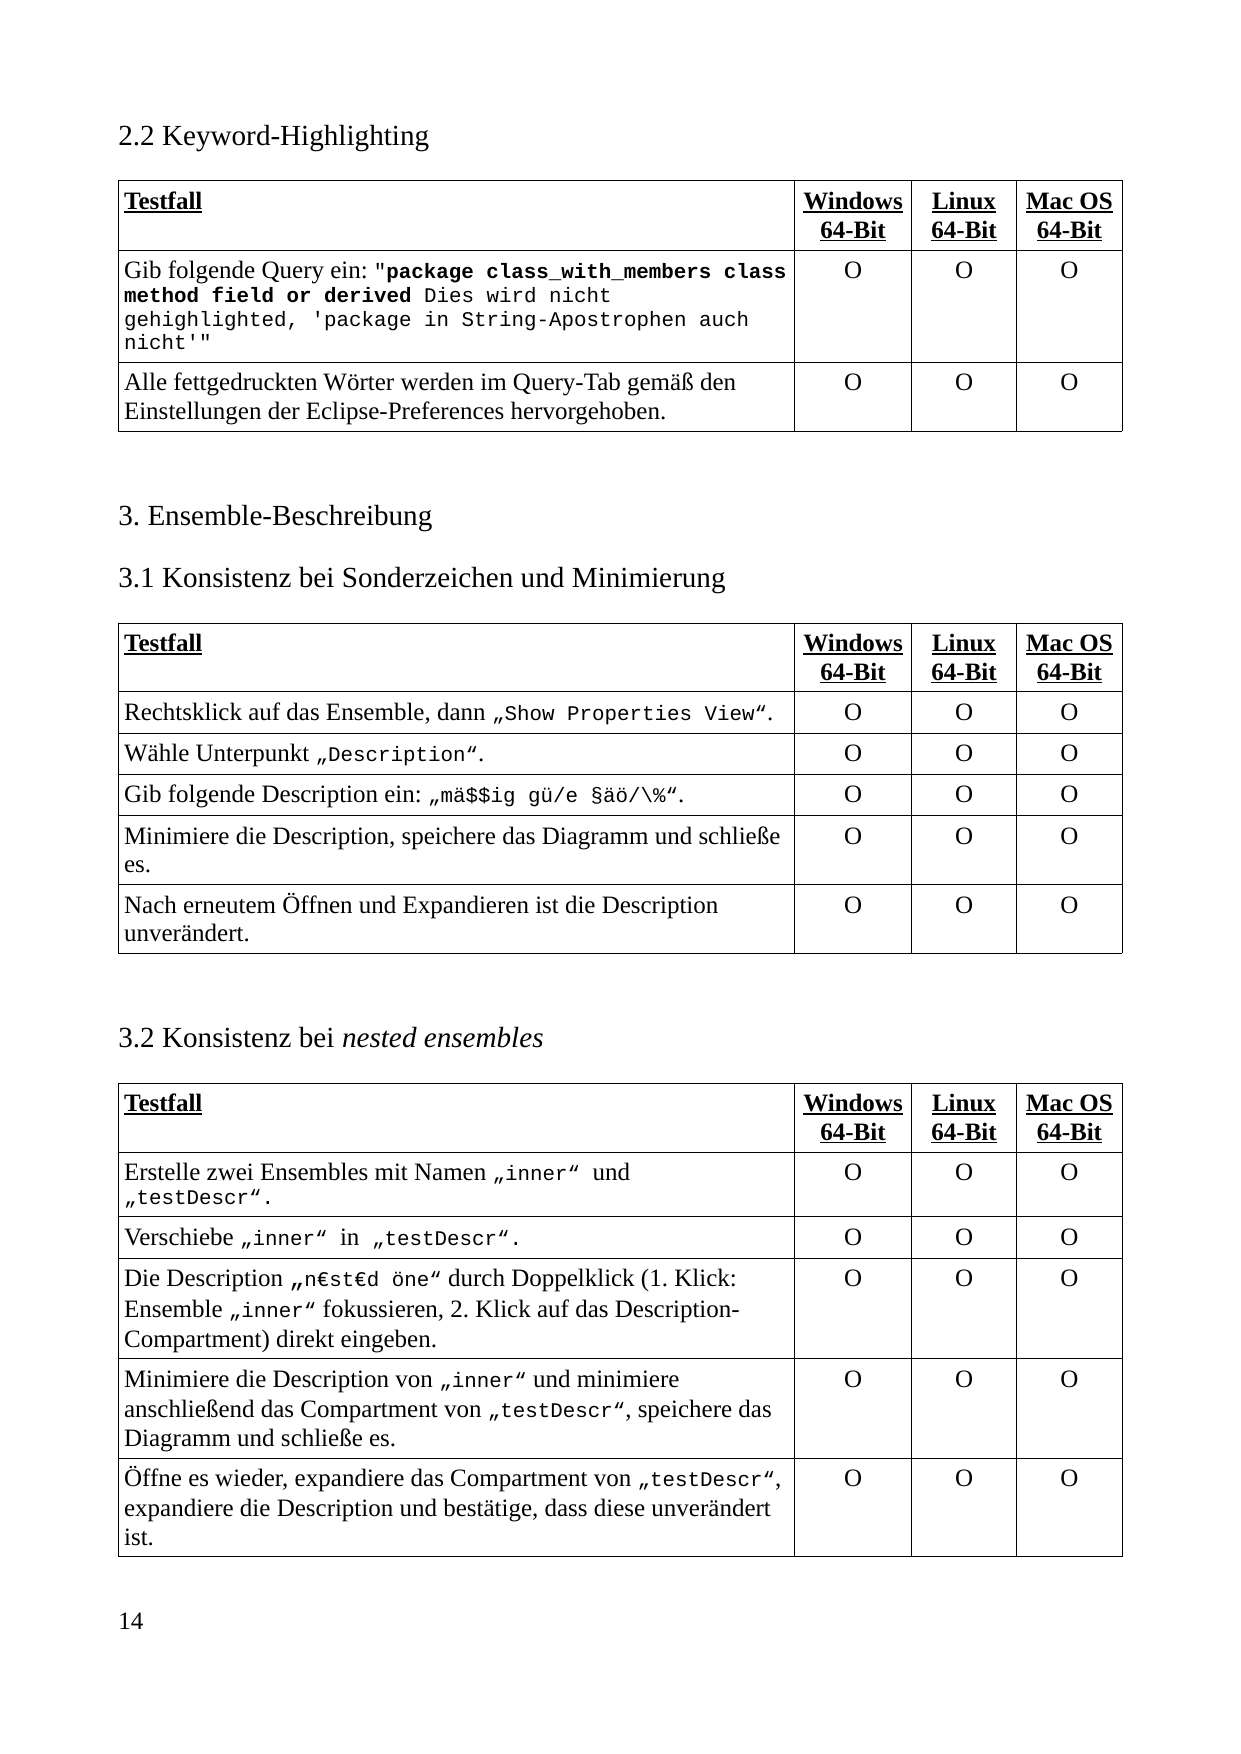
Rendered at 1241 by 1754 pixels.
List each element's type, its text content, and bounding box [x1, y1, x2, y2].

table_cell O [1017, 885, 1122, 953]
table_cell O [1017, 1359, 1122, 1458]
table_cell O [1017, 816, 1122, 884]
table_header Testfall [119, 181, 794, 249]
table_cell O [1017, 363, 1122, 431]
table_cell O [912, 775, 1016, 815]
table_cell Erstelle zwei Ensembles mit Namen „inner“ und „testDescr“. [119, 1153, 794, 1216]
table_header Windows 64-Bit [795, 624, 911, 691]
table_cell Nach erneutem Öffnen und Expandieren ist die Description unverändert. [119, 885, 794, 953]
table_cell Alle fettgedruckten Wörter werden im Query-Tab gemäß den Einstellungen der Eclipse-Preferences hervorgehoben. [119, 363, 794, 431]
table_cell O [912, 885, 1016, 953]
table_cell O [1017, 1153, 1122, 1216]
table_cell O [795, 885, 911, 953]
text 3. Ensemble-Beschreibung [118, 498, 1122, 531]
table_cell Die Description „n€st€d öne“ durch Doppelklick (1. Klick: Ensemble „inner“ fokussieren, 2. Klick auf das Description-Compartment) direkt eingeben. [119, 1259, 794, 1358]
table_header Windows 64-Bit [795, 181, 911, 249]
table_cell Verschiebe „inner“ in „testDescr“. [119, 1217, 794, 1257]
table_cell O [912, 1259, 1016, 1358]
table_header Testfall [119, 1084, 794, 1152]
table_cell O [1017, 251, 1122, 362]
table_header Mac OS 64-Bit [1017, 181, 1122, 249]
table_header Windows 64-Bit [795, 1084, 911, 1152]
text 3.1 Konsistenz bei Sonderzeichen und Minimierung [118, 560, 1122, 594]
table_cell O [795, 1153, 911, 1216]
table_cell Gib folgende Query ein: "package class_with_members class method field or derived Dies wird nicht gehighlighted, 'package in String-Apostrophen auch nicht'" [119, 251, 794, 362]
table_cell O [1017, 692, 1122, 733]
table_cell O [912, 363, 1016, 431]
table_header Linux 64-Bit [912, 624, 1016, 691]
table_cell O [795, 1217, 911, 1257]
table_cell O [795, 692, 911, 733]
table_cell O [1017, 775, 1122, 815]
table_cell O [1017, 1459, 1122, 1556]
table_cell O [912, 1359, 1016, 1458]
table_cell O [795, 775, 911, 815]
table_header Linux 64-Bit [912, 1084, 1016, 1152]
table_cell Rechtsklick auf das Ensemble, dann „Show Properties View“. [119, 692, 794, 733]
table_cell O [795, 1259, 911, 1358]
table_cell Minimiere die Description, speichere das Diagramm und schließe es. [119, 816, 794, 884]
table_cell O [912, 816, 1016, 884]
table_header Mac OS 64-Bit [1017, 1084, 1122, 1152]
table_cell Gib folgende Description ein: „mä$$ig gü/e §äö/\%“. [119, 775, 794, 815]
table_cell O [795, 734, 911, 774]
table_cell O [912, 692, 1016, 733]
table_cell O [795, 251, 911, 362]
table_cell O [1017, 1259, 1122, 1358]
table_cell O [912, 251, 1016, 362]
table_header Mac OS 64-Bit [1017, 624, 1122, 691]
table_cell O [1017, 734, 1122, 774]
table_cell O [912, 1217, 1016, 1257]
table_cell O [912, 1153, 1016, 1216]
table_cell O [795, 1459, 911, 1556]
table_header Linux 64-Bit [912, 181, 1016, 249]
table_cell O [1017, 1217, 1122, 1257]
table_cell O [795, 1359, 911, 1458]
table_header Testfall [119, 624, 794, 691]
table_cell Minimiere die Description von „inner“ und minimiere anschließend das Compartment von „testDescr“, speichere das Diagramm und schließe es. [119, 1359, 794, 1458]
text 2.2 Keyword-Highlighting [118, 118, 1122, 152]
table_cell O [912, 1459, 1016, 1556]
table_cell O [912, 734, 1016, 774]
table_cell O [795, 816, 911, 884]
table_cell Wähle Unterpunkt „Description“. [119, 734, 794, 774]
table_cell O [795, 363, 911, 431]
table_cell Öffne es wieder, expandiere das Compartment von „testDescr“, expandiere die Description und bestätige, dass diese unverändert ist. [119, 1459, 794, 1556]
text 3.2 Konsistenz bei nested ensembles [118, 1020, 1122, 1054]
